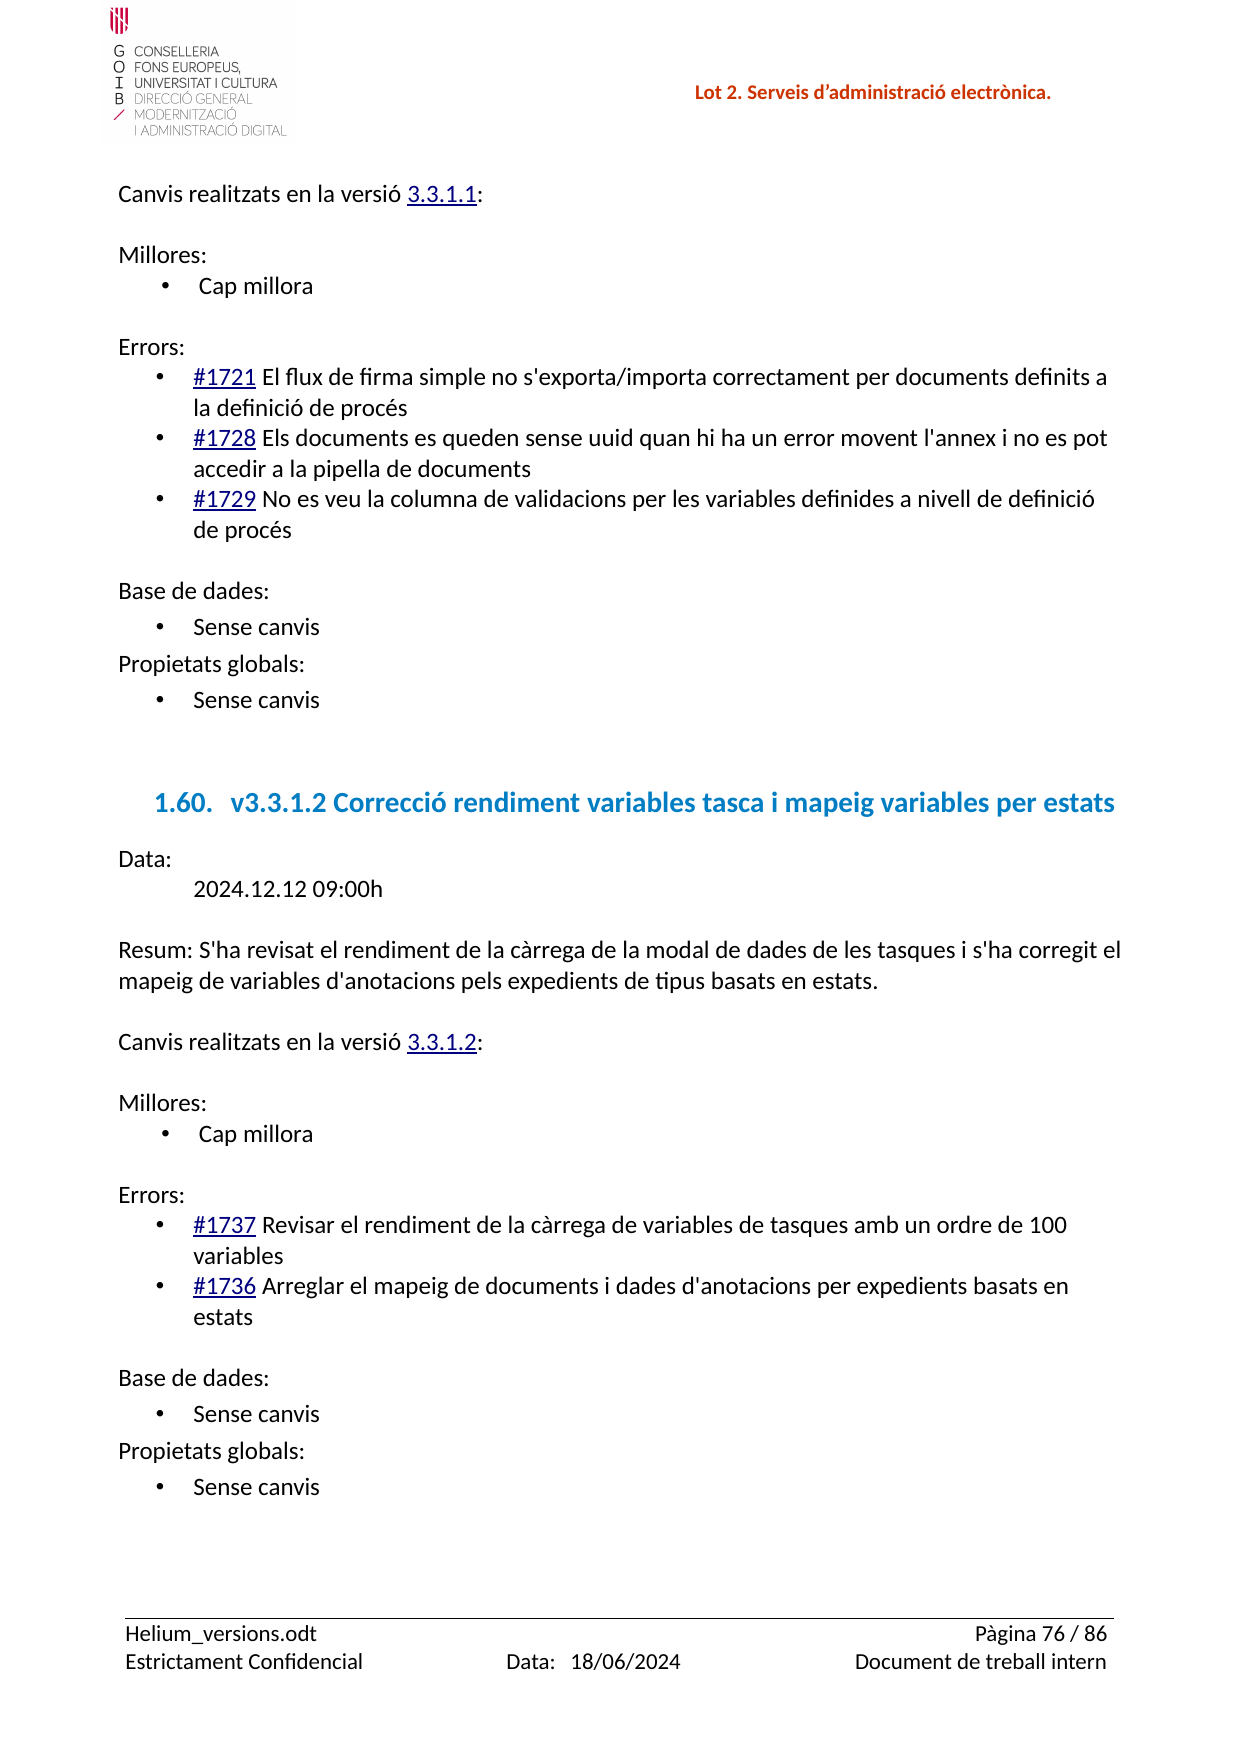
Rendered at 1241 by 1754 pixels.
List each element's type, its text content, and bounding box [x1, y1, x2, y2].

text 2024.12.12 09:00h [118, 874, 1122, 904]
picture [100, 0, 297, 144]
list #1729 No es veu la columna de validacions per les variables definides a nivell de definició de procés [156, 483, 1122, 544]
text Base de dades: [118, 575, 1122, 606]
text Millores: [118, 239, 1122, 270]
subtitle v3.3.1.2 Correcció rendiment variables tasca i mapeig variables per estats [153, 784, 1122, 819]
text Millores: [118, 1087, 1122, 1118]
list #1736 Arreglar el mapeig de documents i dades d'anotacions per expedients basats en estats [156, 1270, 1122, 1331]
text Propietats globals: [118, 1435, 1122, 1465]
list Cap millora [161, 1118, 1122, 1148]
list #1721 El flux de firma simple no s'exporta/importa correctament per documents definits a la definició de procés [156, 361, 1122, 422]
list #1728 Els documents es queden sense uuid quan hi ha un error movent l'annex i no es pot accedir a la pipella de documents [156, 422, 1122, 483]
text Canvis realitzats en la versió 3.3.1.2: [118, 1026, 1122, 1057]
text Errors: [118, 1179, 1122, 1209]
list Sense canvis [156, 684, 1122, 715]
text Base de dades: [118, 1362, 1122, 1392]
list Sense canvis [156, 1398, 1122, 1429]
text Canvis realitzats en la versió 3.3.1.1: [118, 178, 1122, 209]
text Errors: [118, 331, 1122, 361]
list Sense canvis [156, 611, 1122, 642]
text Data: [118, 843, 1122, 874]
list Cap millora [161, 270, 1122, 300]
list #1737 Revisar el rendiment de la càrrega de variables de tasques amb un ordre de 100 variables [156, 1209, 1122, 1270]
text Propietats globals: [118, 648, 1122, 678]
text Resum: S'ha revisat el rendiment de la càrrega de la modal de dades de les tasques i s'ha corregit el mapeig de variables d'anotacions pels expedients de tipus basats en estats. [118, 935, 1122, 996]
list Sense canvis [156, 1471, 1122, 1502]
